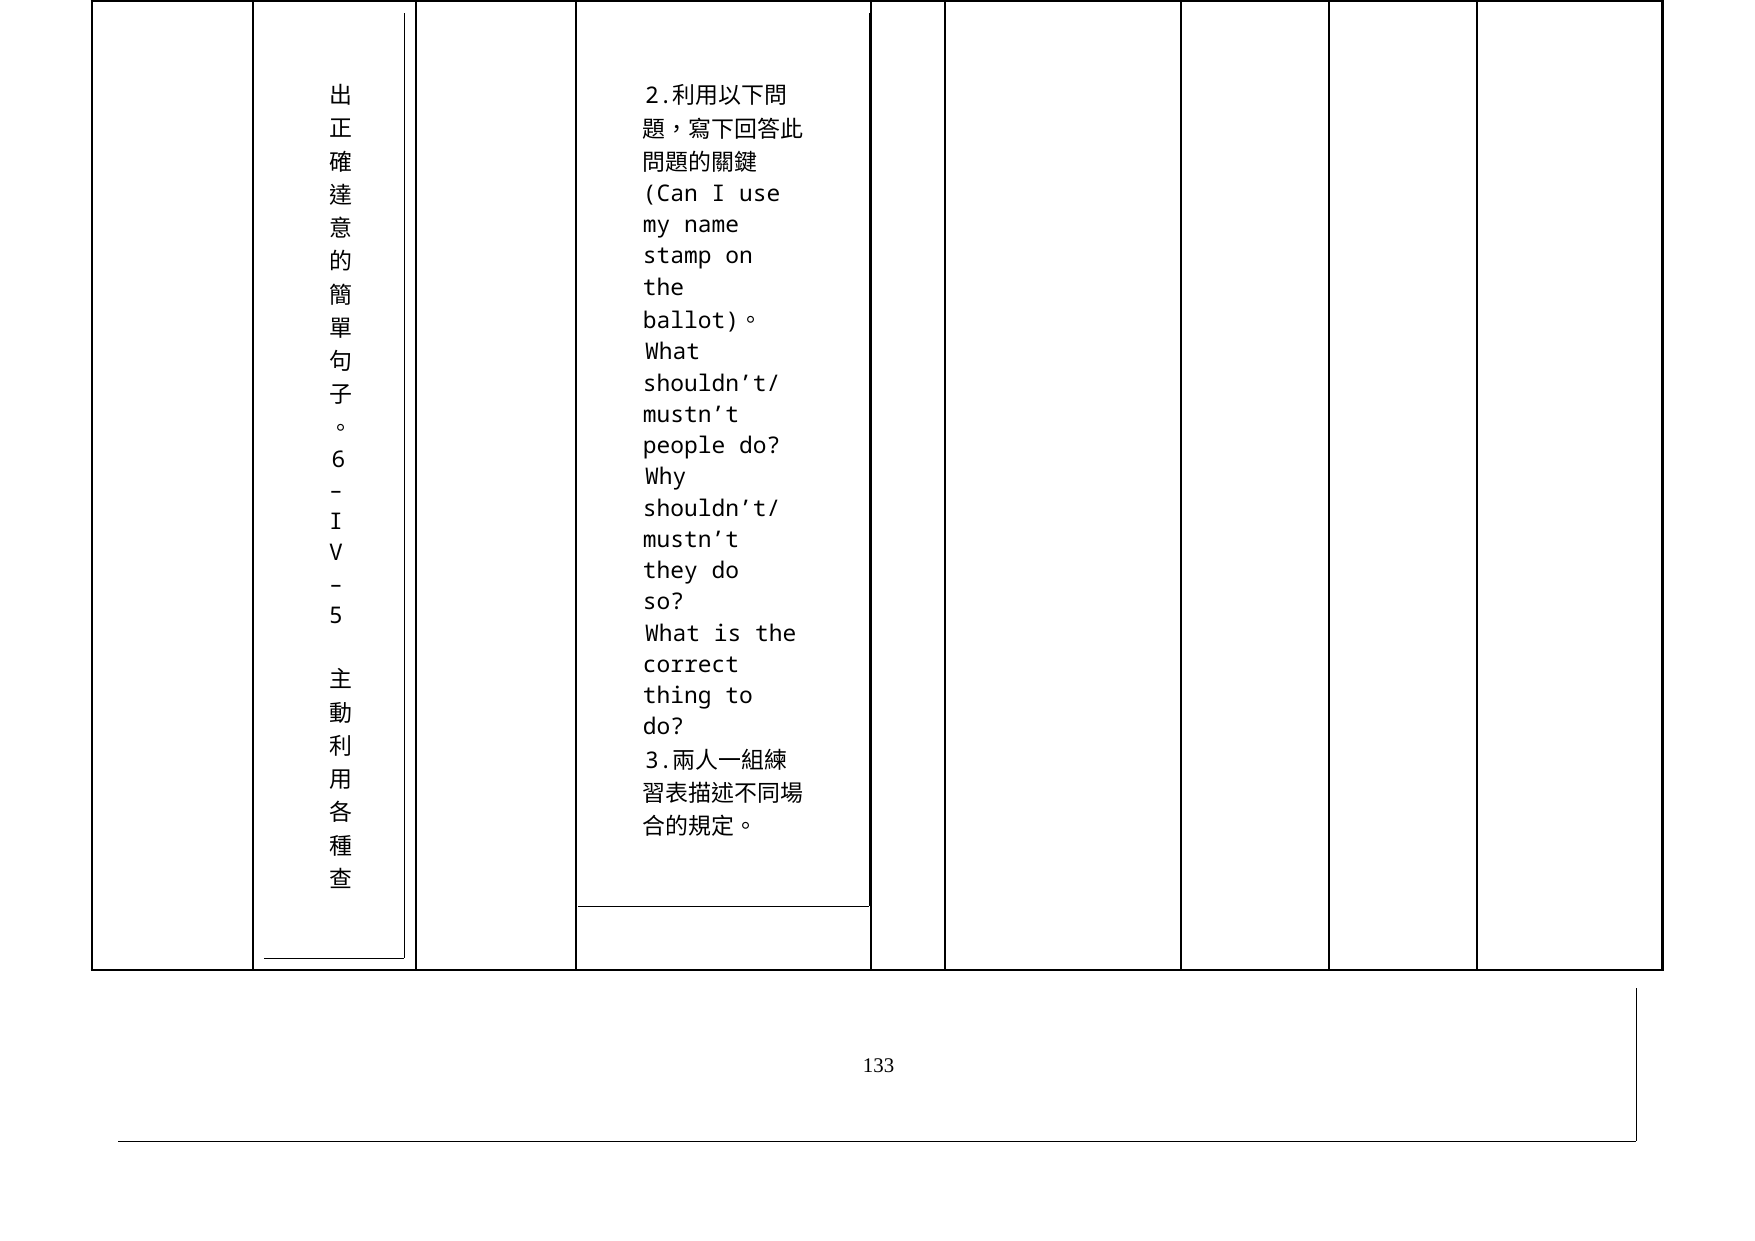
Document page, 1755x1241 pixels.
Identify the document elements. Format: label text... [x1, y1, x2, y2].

table_cell [1330, 2, 1476, 969]
table_cell [93, 2, 252, 969]
table_cell [946, 2, 1180, 969]
table_cell [872, 2, 944, 969]
table_cell 出正確達意的簡單句子。 6–IV–5 主動利用各種查 [254, 2, 415, 969]
table_cell [417, 2, 575, 969]
table_cell 2.利用以下問題，寫下回答此問題的關鍵(Can I use my name stamp on the ballot)。 What shouldn’t/ mustn’t people do? Why shouldn’t/ mustn’t they do so? What is the correct thing to do? 3.兩人一組練習表描述不同場合的規定。 [577, 2, 870, 969]
table_cell [1182, 2, 1328, 969]
table_cell [1478, 2, 1661, 969]
